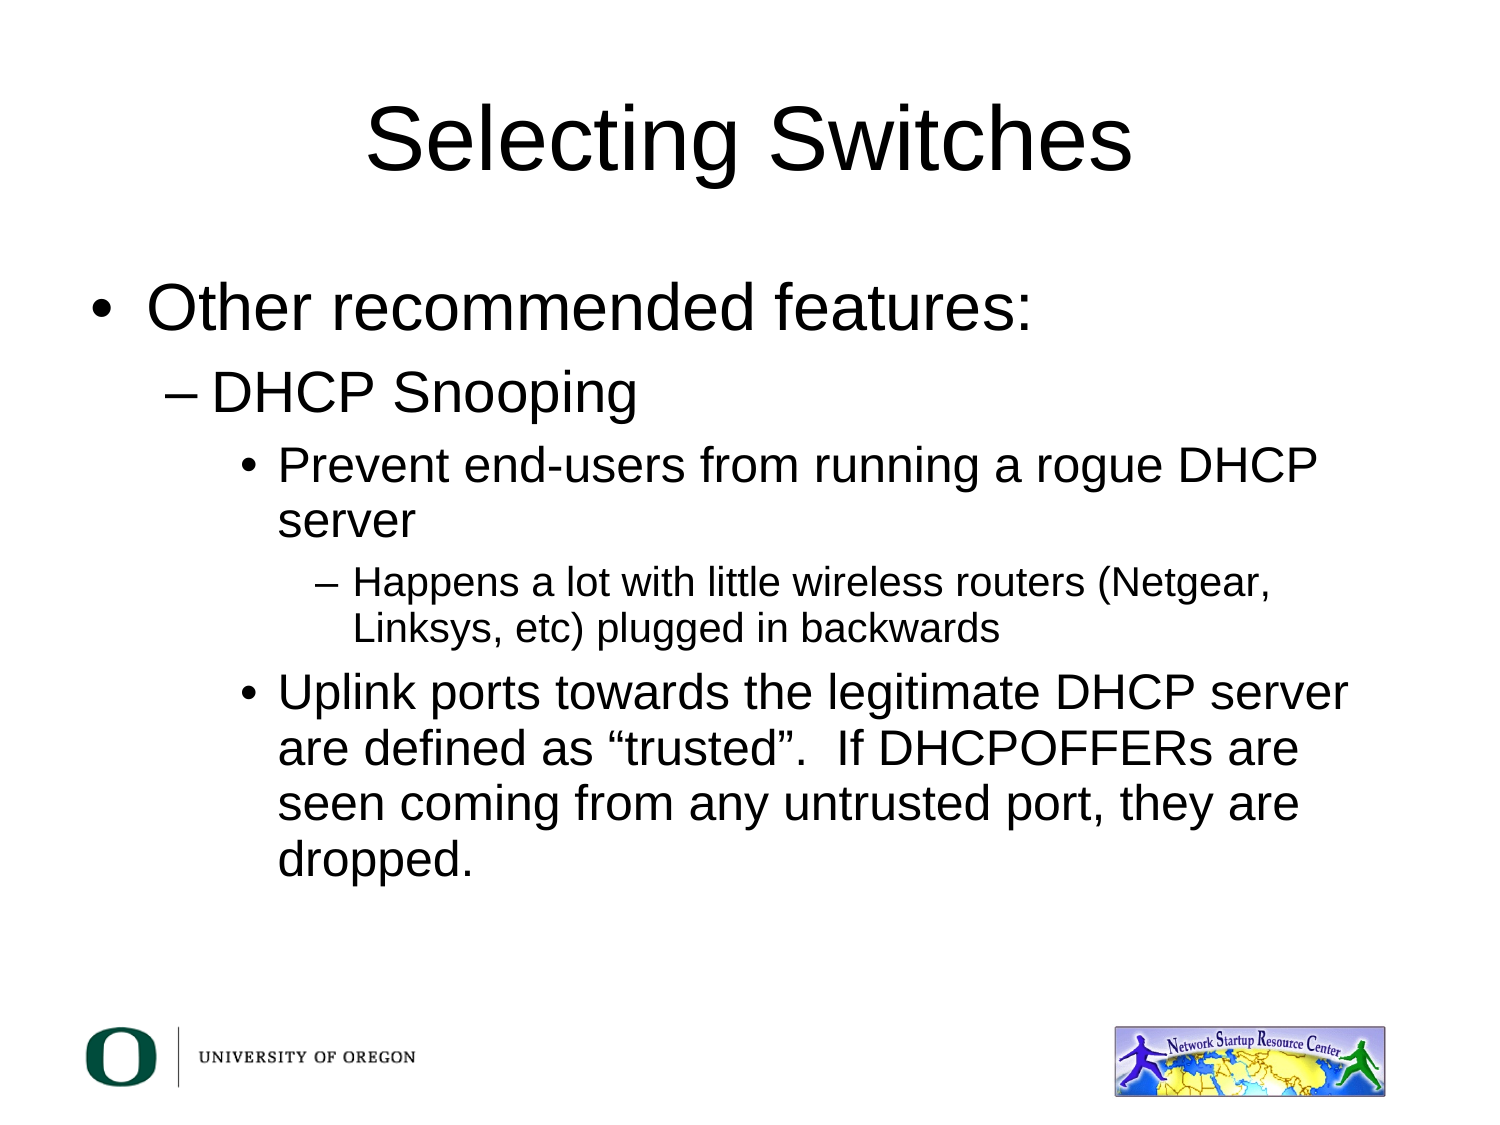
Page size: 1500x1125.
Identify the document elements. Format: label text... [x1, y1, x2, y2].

picture [1112, 1024, 1388, 1099]
list Other recommended features: DHCP Snooping Prevent end-users from running a rogue DHCP server Happens a lot with little wireless routers (Netgear, Linksys, etc) plugged in backwards Uplink ports towards the legitimate DHCP server are defined as “trusted”. If DHCPOFFERs are seen coming from any untrusted port, they are dropped. [75, 262, 1426, 1005]
title Selecting Switches [75, 45, 1426, 233]
picture [75, 1024, 426, 1090]
